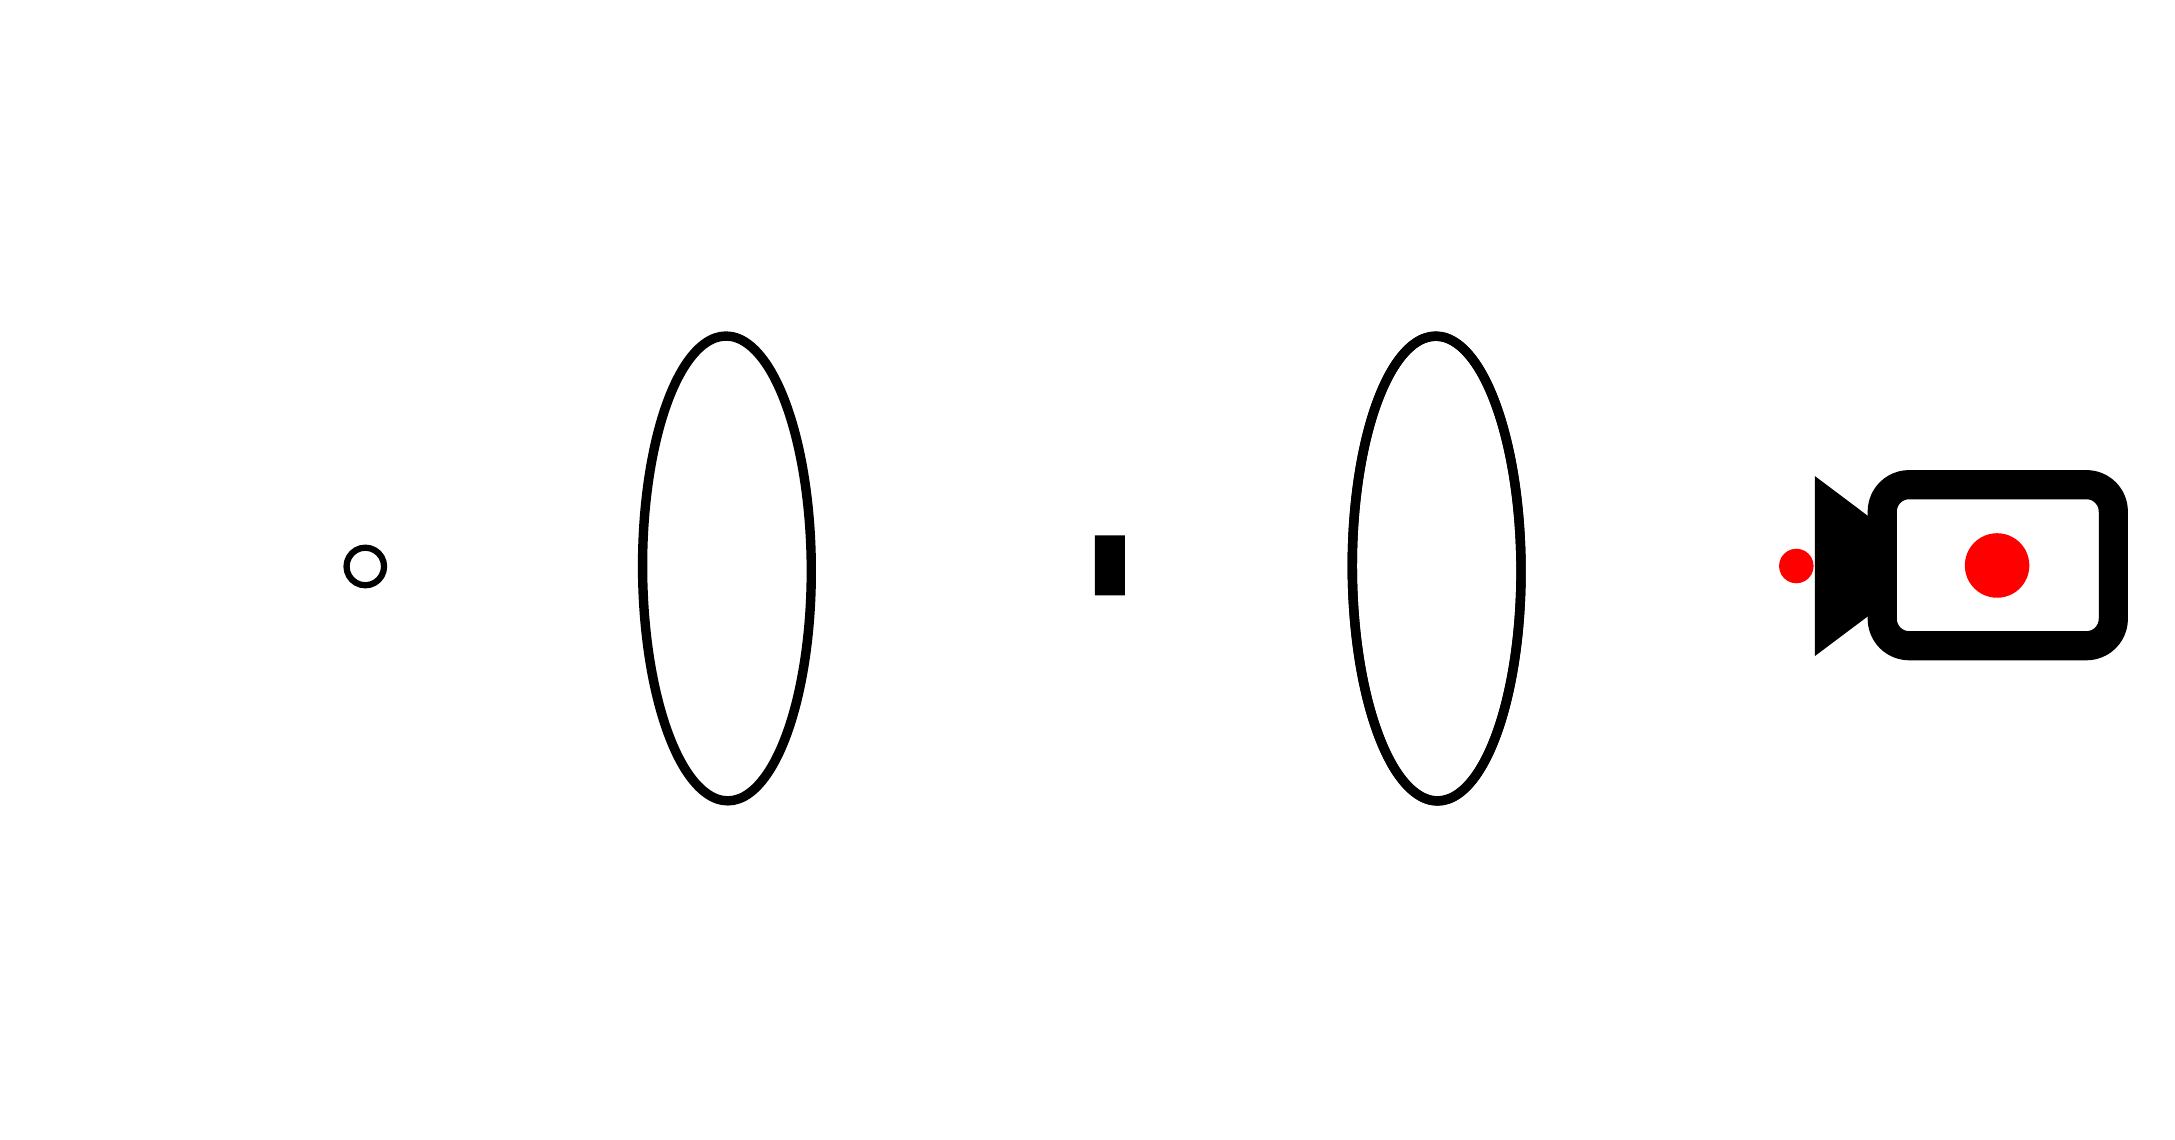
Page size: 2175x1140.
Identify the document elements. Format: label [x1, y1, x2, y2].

text_box [1094, 535, 1125, 596]
text_box [1779, 476, 1875, 657]
text_box [1882, 484, 2114, 646]
text_box [1357, 341, 1516, 796]
text_box [642, 336, 812, 801]
